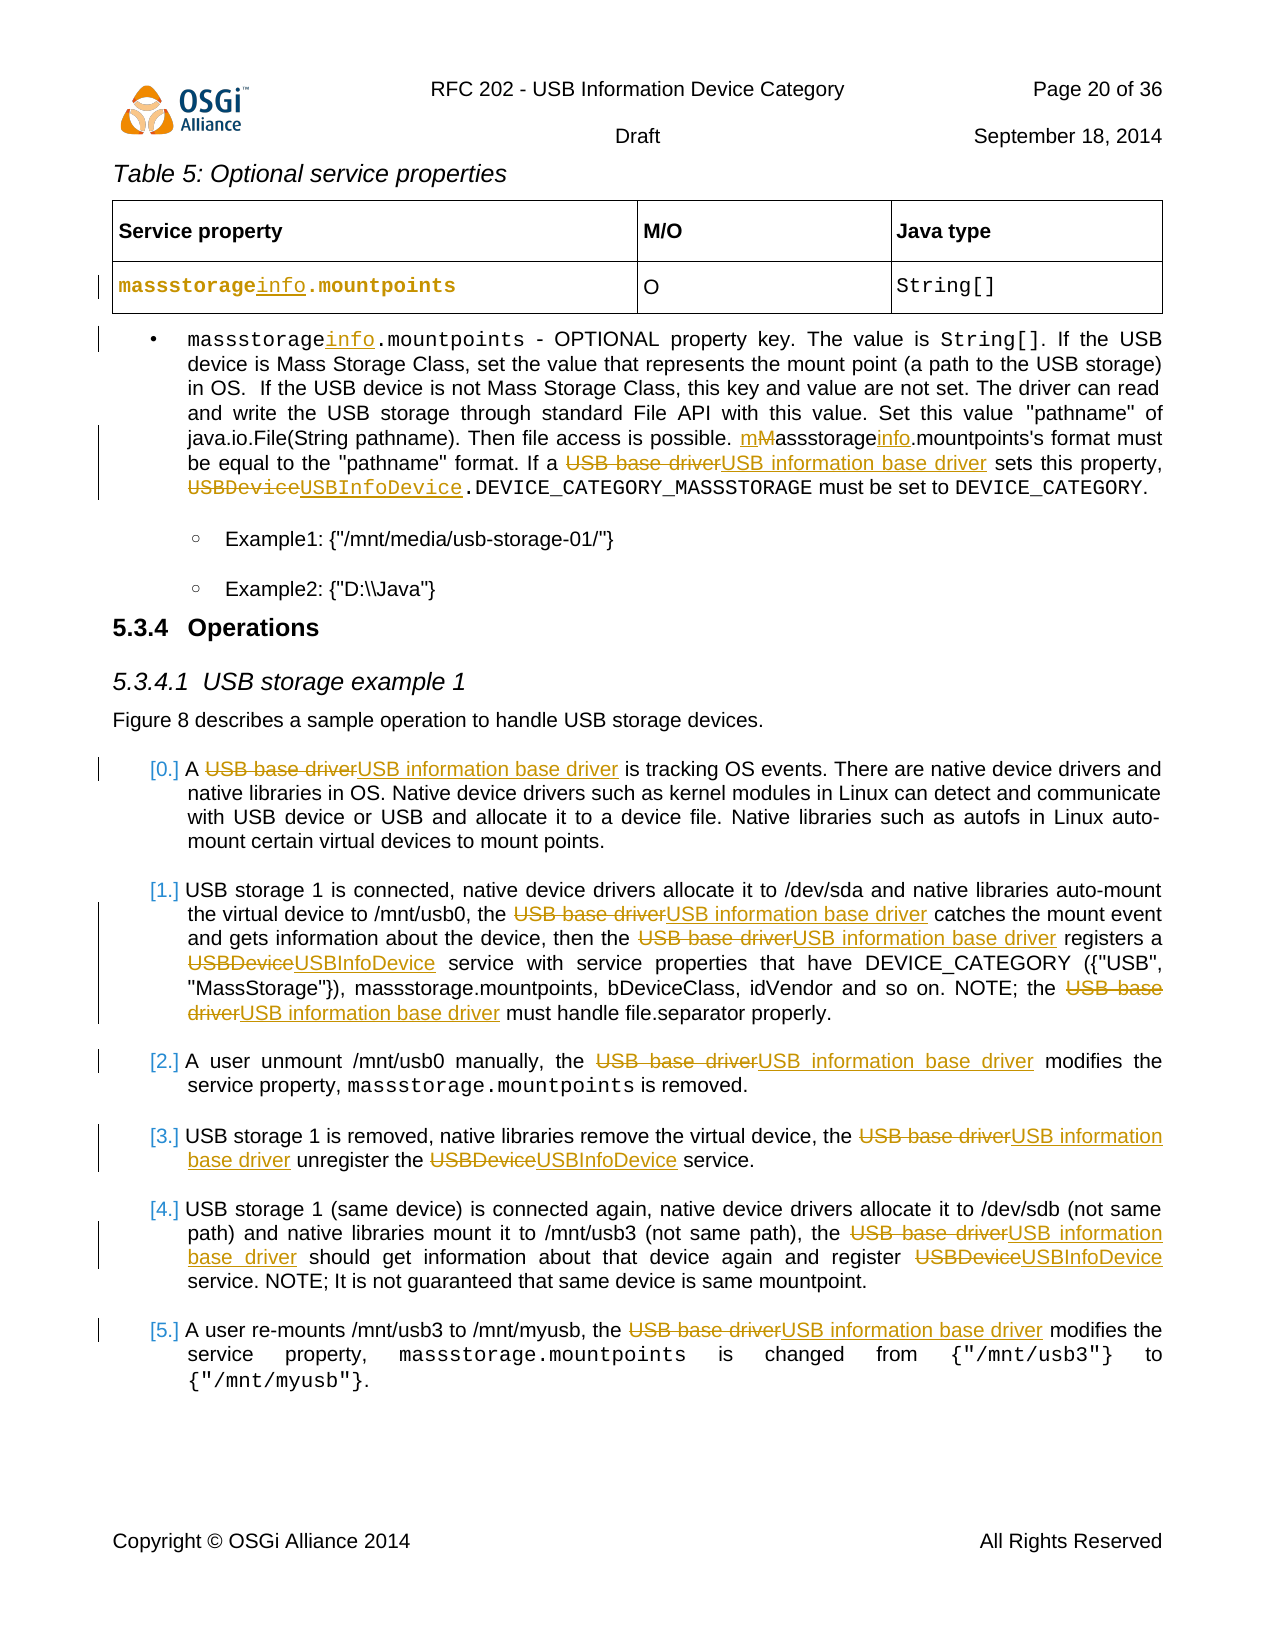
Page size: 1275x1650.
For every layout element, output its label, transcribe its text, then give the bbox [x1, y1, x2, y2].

list massstorageinfo.mountpoints - OPTIONAL property key. The value is String[]. If the USB device is Mass Storage Class, set the value that represents the mount point (a path to the USB storage) in OS. If the USB device is not Mass Storage Class, this key and value are not set. The driver can read and write the USB storage through standard File API with this value. Set this value "pathname" of java.io.File(String pathname). Then file access is possible. massstorageinfo.mountpoints's format must be equal to the "pathname" format. If a USB information base driver sets this property, USBInfoDevice.DEVICE_CATEGORY_MASSSTORAGE must be set to DEVICE_CATEGORY. [150, 326, 1162, 500]
table_header Service property [113, 201, 637, 261]
list A USB information base driver is tracking OS events. There are native device drivers and native libraries in OS. Native device drivers such as kernel modules in Linux can detect and communicate with USB device or USB and allocate it to a device file. Native libraries such as autofs in Linux auto-mount certain virtual devices to mount points. [150, 757, 1162, 853]
table_cell String[] [892, 262, 1162, 313]
list A user re-mounts /mnt/usb3 to /mnt/myusb, the USB information base driver modifies the service property, massstorage.mountpoints is changed from {"/mnt/usb3"} to {"/mnt/myusb"}. [150, 1318, 1162, 1394]
table_header Java type [892, 201, 1162, 261]
list USB storage 1 is connected, native device drivers allocate it to /dev/sda and native libraries auto-mount the virtual device to /mnt/usb0, the USB information base driver catches the mount event and gets information about the device, then the USB information base driver registers a USBInfoDevice service with service properties that have DEVICE_CATEGORY ({"USB", "MassStorage"}), massstorage.mountpoints, bDeviceClass, idVendor and so on. NOTE; the USB information base driver must handle file.separator properly. [150, 878, 1162, 1024]
table_cell O [638, 262, 891, 313]
subtitle Operations [112, 613, 1162, 642]
text Figure 8 describes a sample operation to handle USB storage devices. [112, 708, 1162, 732]
subtitle USB storage example 1 [112, 667, 1162, 696]
list USB storage 1 is removed, native libraries remove the virtual device, the USB information base driver unregister the USBInfoDevice service. [150, 1124, 1162, 1172]
list A user unmount /mnt/usb0 manually, the USB information base driver modifies the service property, massstorage.mountpoints is removed. [150, 1049, 1162, 1099]
list USB storage 1 (same device) is connected again, native device drivers allocate it to /dev/sdb (not same path) and native libraries mount it to /mnt/usb3 (not same path), the USB information base driver should get information about that device again and register USBInfoDevice service. NOTE; It is not guaranteed that same device is same mountpoint. [150, 1197, 1162, 1293]
table_cell massstorageinfo.mountpoints [113, 262, 637, 313]
list Example1: {"/mnt/media/usb-storage-01/"} [187, 525, 1162, 551]
text Table 5: Optional service properties [112, 159, 1162, 188]
list Example2: {"D:\\Java"} [187, 576, 1162, 601]
picture [113, 78, 257, 142]
table_header M/O [638, 201, 891, 261]
